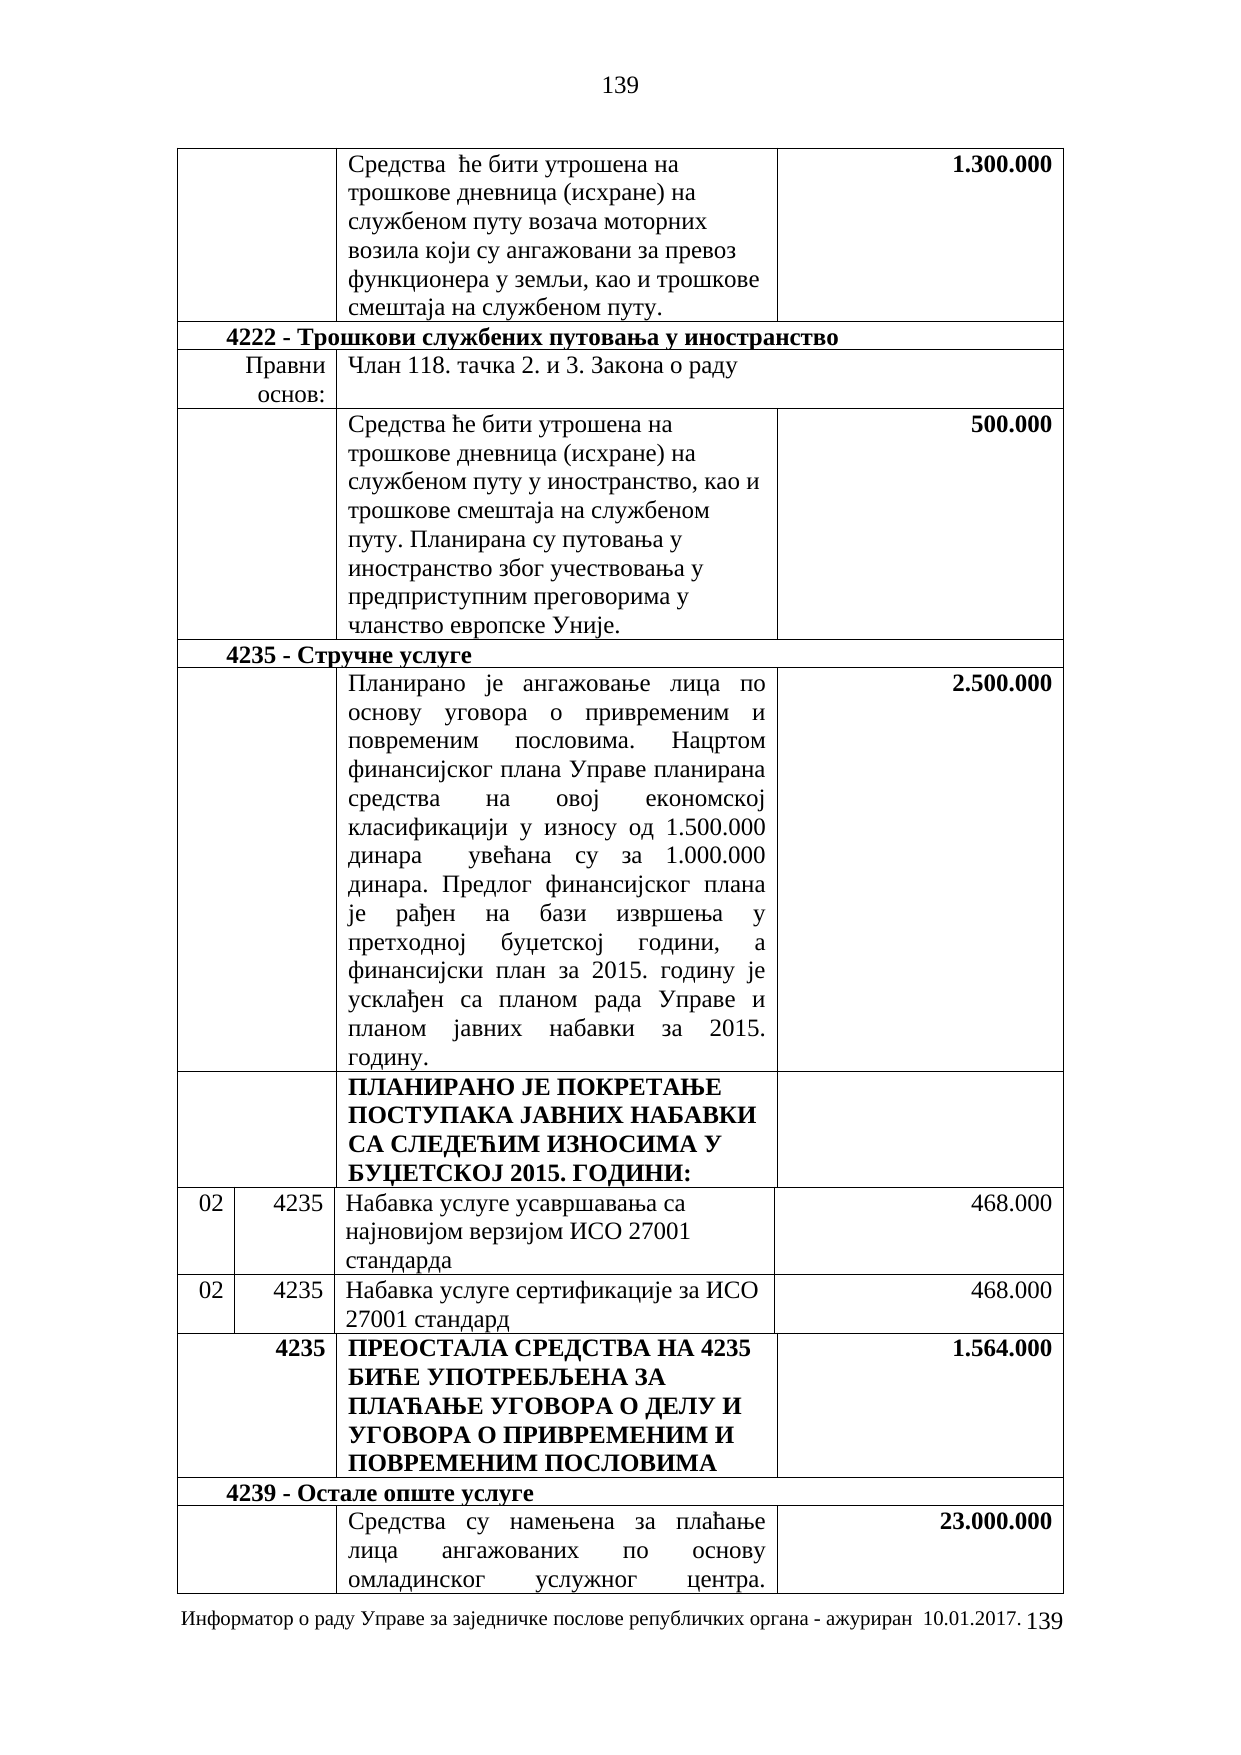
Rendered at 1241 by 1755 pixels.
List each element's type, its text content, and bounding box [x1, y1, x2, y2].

table_cell 02 [178, 1275, 234, 1332]
table_cell ПЛАНИРАНО ЈЕ ПОКРЕТАЊЕ ПОСТУПАКА ЈАВНИХ НАБАВКИ СА СЛЕДЕЋИМ ИЗНОСИМА У БУЏЕТСКОЈ 2015. ГОДИНИ: [337, 1072, 777, 1187]
table_cell Члан 118. тачка 2. и 3. Закона о раду [337, 350, 1063, 408]
table_cell 468.000 [775, 1275, 1063, 1332]
table_cell Набавка услуге усавршавања са најновијом верзијом ИСО 27001 стандарда [335, 1188, 774, 1274]
table_cell 4235 [235, 1188, 334, 1274]
table_cell ПРЕОСТАЛА СРЕДСТВА НА 4235 БИЋЕ УПОТРЕБЉЕНА ЗА ПЛАЋАЊЕ УГОВОРА О ДЕЛУ И УГОВОРА О ПРИВРЕМЕНИМ И ПОВРЕМЕНИМ ПОСЛОВИМА [337, 1334, 777, 1477]
table_cell Правни основ: [178, 350, 336, 408]
table_cell 4239 - Остале опште услуге [178, 1478, 1063, 1505]
table_cell [178, 149, 336, 321]
table_cell Средства су намењена за плаћање лица ангажованих по основу омладинског услужног центра. [337, 1506, 777, 1593]
table_cell Планирано је ангажовање лица по основу уговора о привременим и повременим пословима. Нацртом финансијског плана Управе планирана средства на овој економској класификацији у износу од 1.500.000 динара увећана су за 1.000.000 динара. Предлог финансијског плана је рађен на бази извршења у претходној буџетској години, а финансијски план за 2015. годину је усклађен са планом рада Управе и планом јавних набавки за 2015. годину. [337, 668, 777, 1071]
table_cell 4235 - Стручне услуге [178, 640, 1063, 667]
table_cell 1.564.000 [778, 1334, 1063, 1477]
table_cell 2.500.000 [778, 668, 1063, 1071]
table_cell 4222 - Трошкови службених путовања у иностранство [178, 322, 1063, 349]
table_cell 23.000.000 [778, 1506, 1063, 1593]
table_cell Средства ће бити утрошена на трошкове дневница (исхране) на службеном путу у иностранство, као и трошкове смештаја на службеном путу. Планирана су путовања у иностранство због учествовања у предприступним преговорима у чланство европске Уније. [337, 409, 777, 639]
table_cell Средства ће бити утрошена на трошкове дневница (исхране) на службеном путу возача моторних возила који су ангажовани за превоз функционера у земљи, као и трошкове смештаја на службеном путу. [337, 149, 777, 321]
table_cell [178, 668, 336, 1071]
table_cell 4235 [178, 1334, 336, 1477]
table_cell [178, 1072, 336, 1187]
table_cell [178, 409, 336, 639]
table_cell [178, 1506, 336, 1593]
table_cell 1.300.000 [778, 149, 1063, 321]
table_cell 02 [178, 1188, 234, 1274]
table_cell Набавка услуге сертификације за ИСО 27001 стандард [335, 1275, 774, 1332]
table_cell 468.000 [775, 1188, 1063, 1274]
table_cell [778, 1072, 1063, 1187]
table_cell 4235 [235, 1275, 334, 1332]
table_cell 500.000 [778, 409, 1063, 639]
